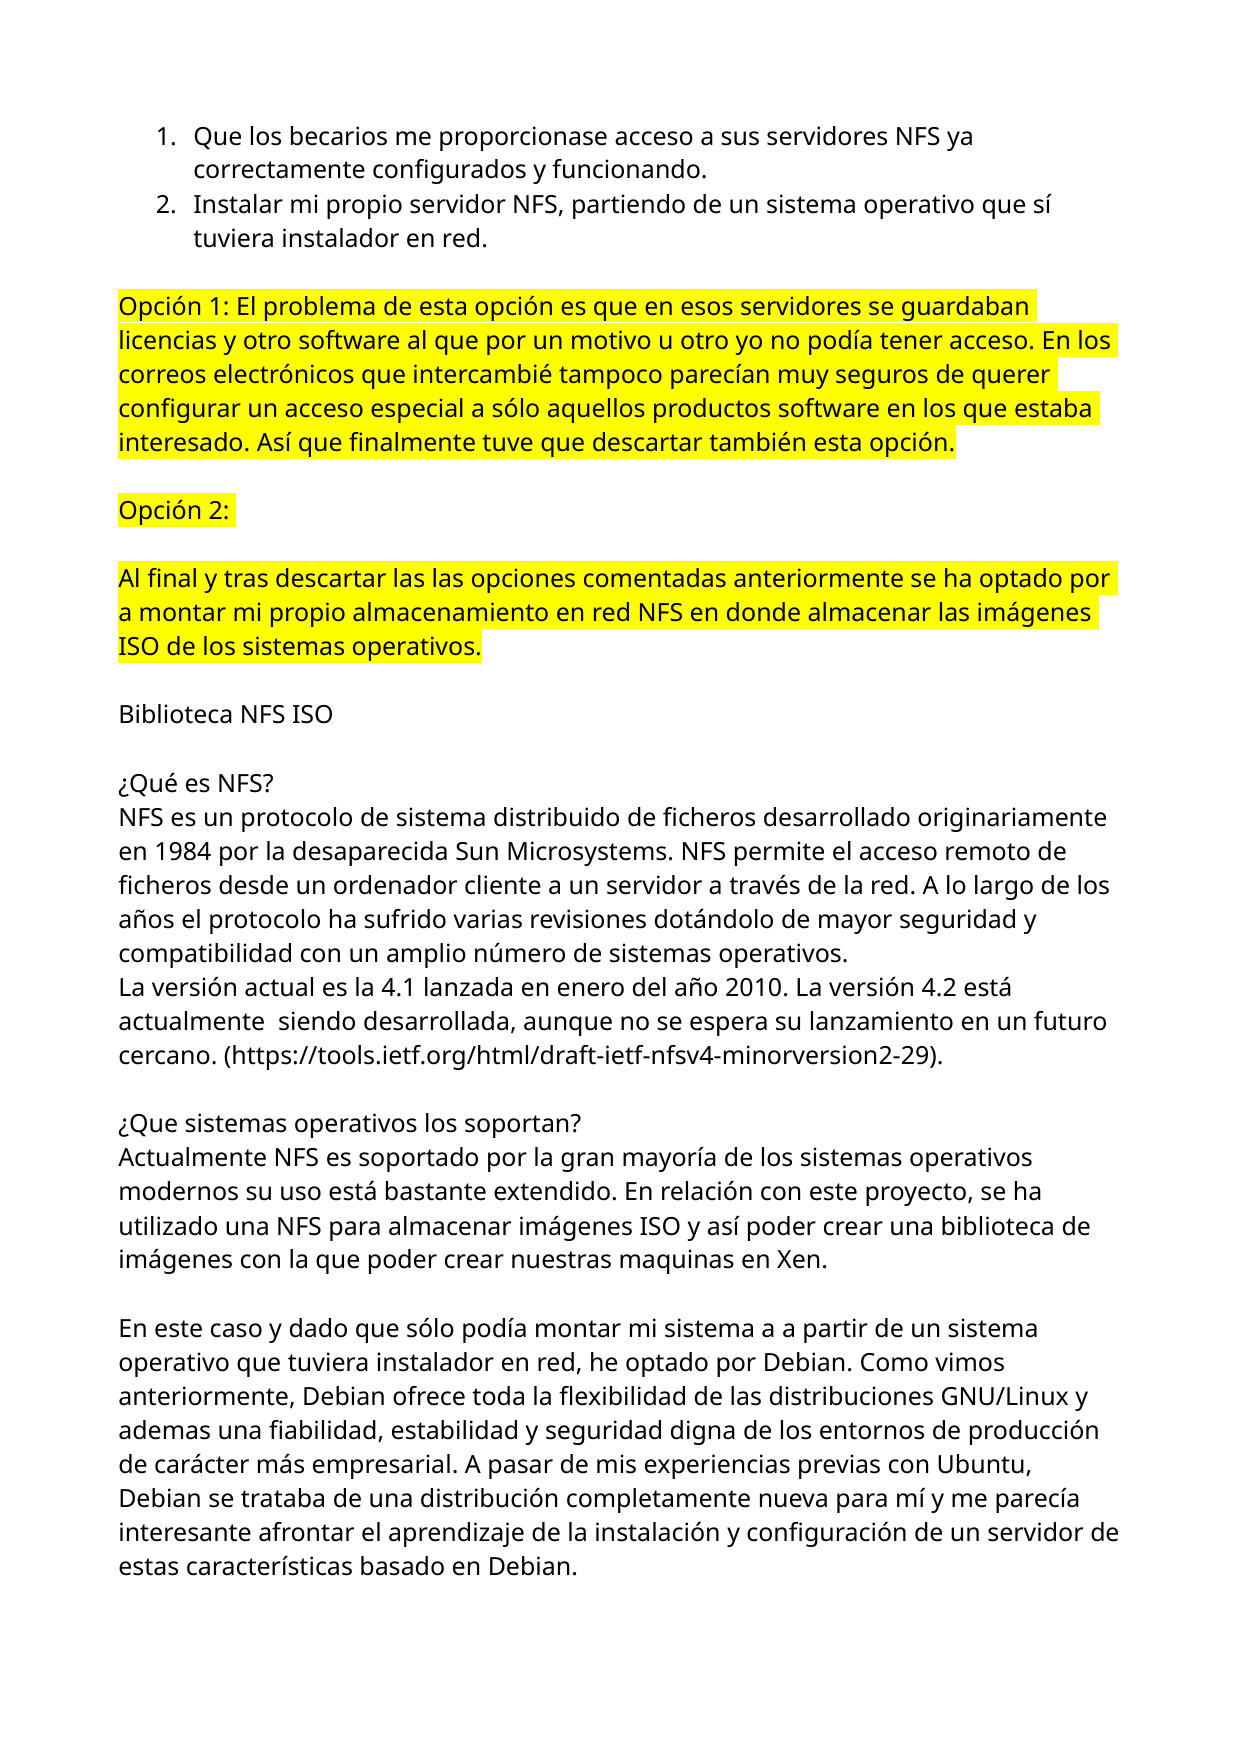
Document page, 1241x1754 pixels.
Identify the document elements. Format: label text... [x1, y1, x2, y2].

text La versión actual es la 4.1 lanzada en enero del año 2010. La versión 4.2 está actualmente siendo desarrollada, aunque no se espera su lanzamiento en un futuro cercano. (https://tools.ietf.org/html/draft-ietf-nfsv4-minorversion2-29). [118, 970, 1122, 1072]
text ¿Qué es NFS? [118, 765, 1122, 799]
text NFS es un protocolo de sistema distribuido de ficheros desarrollado originariamente en 1984 por la desaparecida Sun Microsystems. NFS permite el acceso remoto de ficheros desde un ordenador cliente a un servidor a través de la red. A lo largo de los años el protocolo ha sufrido varias revisiones dotándolo de mayor seguridad y compatibilidad con un amplio número de sistemas operativos. [118, 799, 1122, 970]
text Opción 2: [118, 493, 1122, 527]
list Que los becarios me proporcionase acceso a sus servidores NFS ya correctamente configurados y funcionando. [156, 118, 1122, 186]
list Instalar mi propio servidor NFS, partiendo de un sistema operativo que sí tuviera instalador en red. [156, 186, 1122, 254]
text ¿Que sistemas operativos los soportan? [118, 1106, 1122, 1140]
text Opción 1: El problema de esta opción es que en esos servidores se guardaban licencias y otro software al que por un motivo u otro yo no podía tener acceso. En los correos electrónicos que intercambié tampoco parecían muy seguros de querer configurar un acceso especial a sólo aquellos productos software en los que estaba interesado. Así que finalmente tuve que descartar también esta opción. [118, 288, 1122, 459]
text Al final y tras descartar las las opciones comentadas anteriormente se ha optado por a montar mi propio almacenamiento en red NFS en donde almacenar las imágenes ISO de los sistemas operativos. [118, 561, 1122, 663]
text En este caso y dado que sólo podía montar mi sistema a a partir de un sistema operativo que tuviera instalador en red, he optado por Debian. Como vimos anteriormente, Debian ofrece toda la flexibilidad de las distribuciones GNU/Linux y ademas una fiabilidad, estabilidad y seguridad digna de los entornos de producción de carácter más empresarial. A pasar de mis experiencias previas con Ubuntu, Debian se trataba de una distribución completamente nueva para mí y me parecía interesante afrontar el aprendizaje de la instalación y configuración de un servidor de estas características basado en Debian. [118, 1310, 1122, 1583]
text Biblioteca NFS ISO [118, 697, 1122, 731]
text Actualmente NFS es soportado por la gran mayoría de los sistemas operativos modernos su uso está bastante extendido. En relación con este proyecto, se ha utilizado una NFS para almacenar imágenes ISO y así poder crear una biblioteca de imágenes con la que poder crear nuestras maquinas en Xen. [118, 1140, 1122, 1276]
